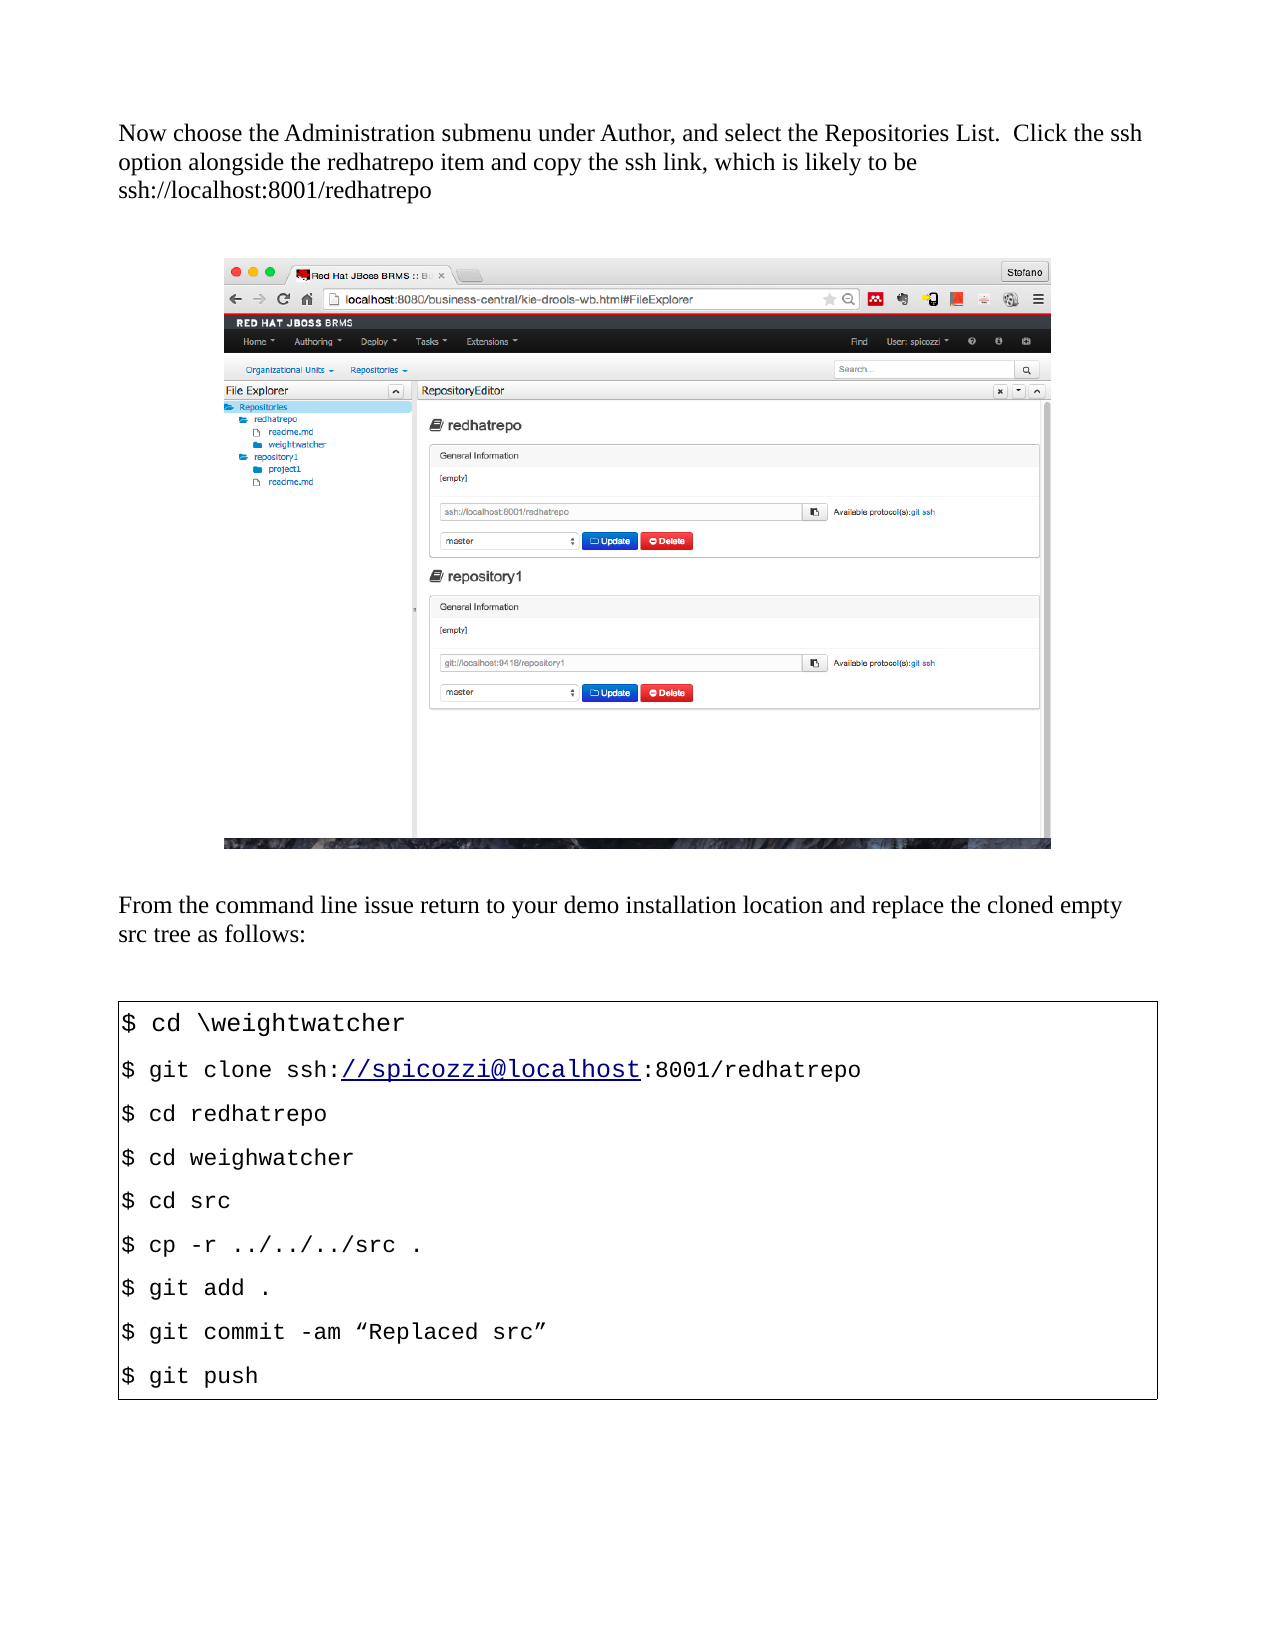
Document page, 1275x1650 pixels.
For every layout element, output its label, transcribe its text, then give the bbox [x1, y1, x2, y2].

table_cell $ cd weighwatcher [119, 1137, 1157, 1181]
picture [224, 258, 1051, 849]
table_cell $ git add . [119, 1268, 1157, 1312]
table_cell $ cp -r ../../../src . [119, 1224, 1157, 1268]
table_cell $ cd redhatrepo [119, 1093, 1157, 1137]
text From the command line issue return to your demo installation location and replace the cloned empty src tree as follows: [118, 890, 1157, 947]
table_header $ cd \weightwatcher [119, 1002, 1157, 1047]
table_cell $ git push [119, 1355, 1157, 1399]
table_cell $ git commit -am “Replaced src” [119, 1312, 1157, 1355]
table_cell $ cd src [119, 1181, 1157, 1224]
table_cell $ git clone ssh://spicozzi@localhost:8001/redhatrepo [119, 1047, 1157, 1093]
text Now choose the Administration submenu under Author, and select the Repositories List. Click the ssh option alongside the redhatrepo item and copy the ssh link, which is likely to be ssh://localhost:8001/redhatrepo [118, 118, 1157, 204]
